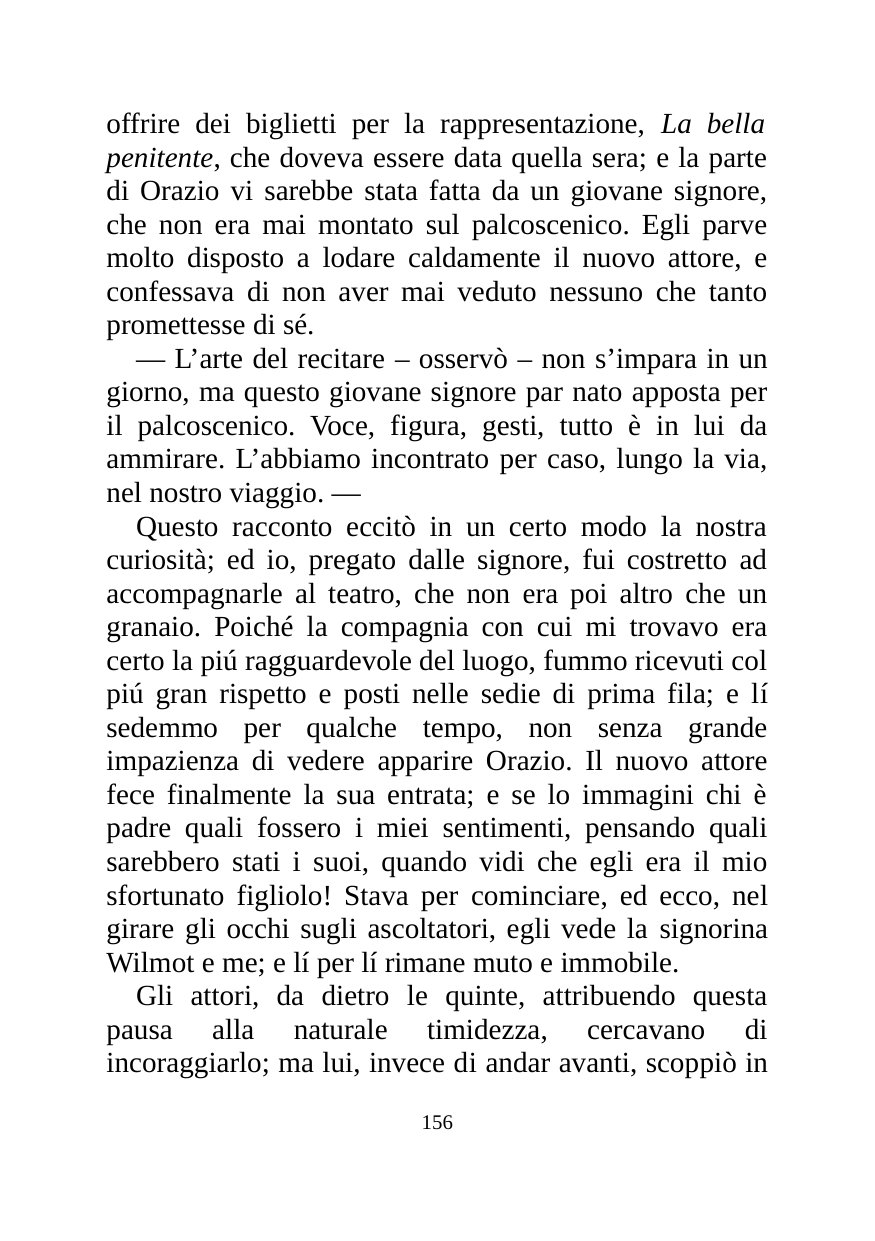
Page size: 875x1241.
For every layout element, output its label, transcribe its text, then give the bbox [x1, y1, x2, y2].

text Gli attori, da dietro le quinte, attribuendo questa pausa alla naturale timidezza, cercavano di incoraggiarlo; ma lui, invece di andar avanti, scoppiò in [106, 978, 768, 1079]
text Questo racconto eccitò in un certo modo la nostra curiosità; ed io, pregato dalle signore, fui costretto ad accompagnarle al teatro, che non era poi altro che un granaio. Poiché la compagnia con cui mi trovavo era certo la piú ragguardevole del luogo, fummo ricevuti col piú gran rispetto e posti nelle sedie di prima fila; e lí sedemmo per qualche tempo, non senza grande impazienza di vedere apparire Orazio. Il nuovo attore fece finalmente la sua entrata; e se lo immagini chi è padre quali fossero i miei sentimenti, pensando quali sarebbero stati i suoi, quando vidi che egli era il mio sfortunato figliolo! Stava per cominciare, ed ecco, nel girare gli occhi sugli ascoltatori, egli vede la signorina Wilmot e me; e lí per lí rimane muto e immobile. [106, 509, 768, 978]
text offrire dei biglietti per la rappresentazione, La bella penitente, che doveva essere data quella sera; e la parte di Orazio vi sarebbe stata fatta da un giovane signore, che non era mai montato sul palcoscenico. Egli parve molto disposto a lodare caldamente il nuovo attore, e confessava di non aver mai veduto nessuno che tanto promettesse di sé. [106, 106, 768, 341]
text — L’arte del recitare – osservò – non s’impara in un giorno, ma questo giovane signore par nato apposta per il palcoscenico. Voce, figura, gesti, tutto è in lui da ammirare. L’abbiamo incontrato per caso, lungo la via, nel nostro viaggio. — [106, 341, 768, 509]
